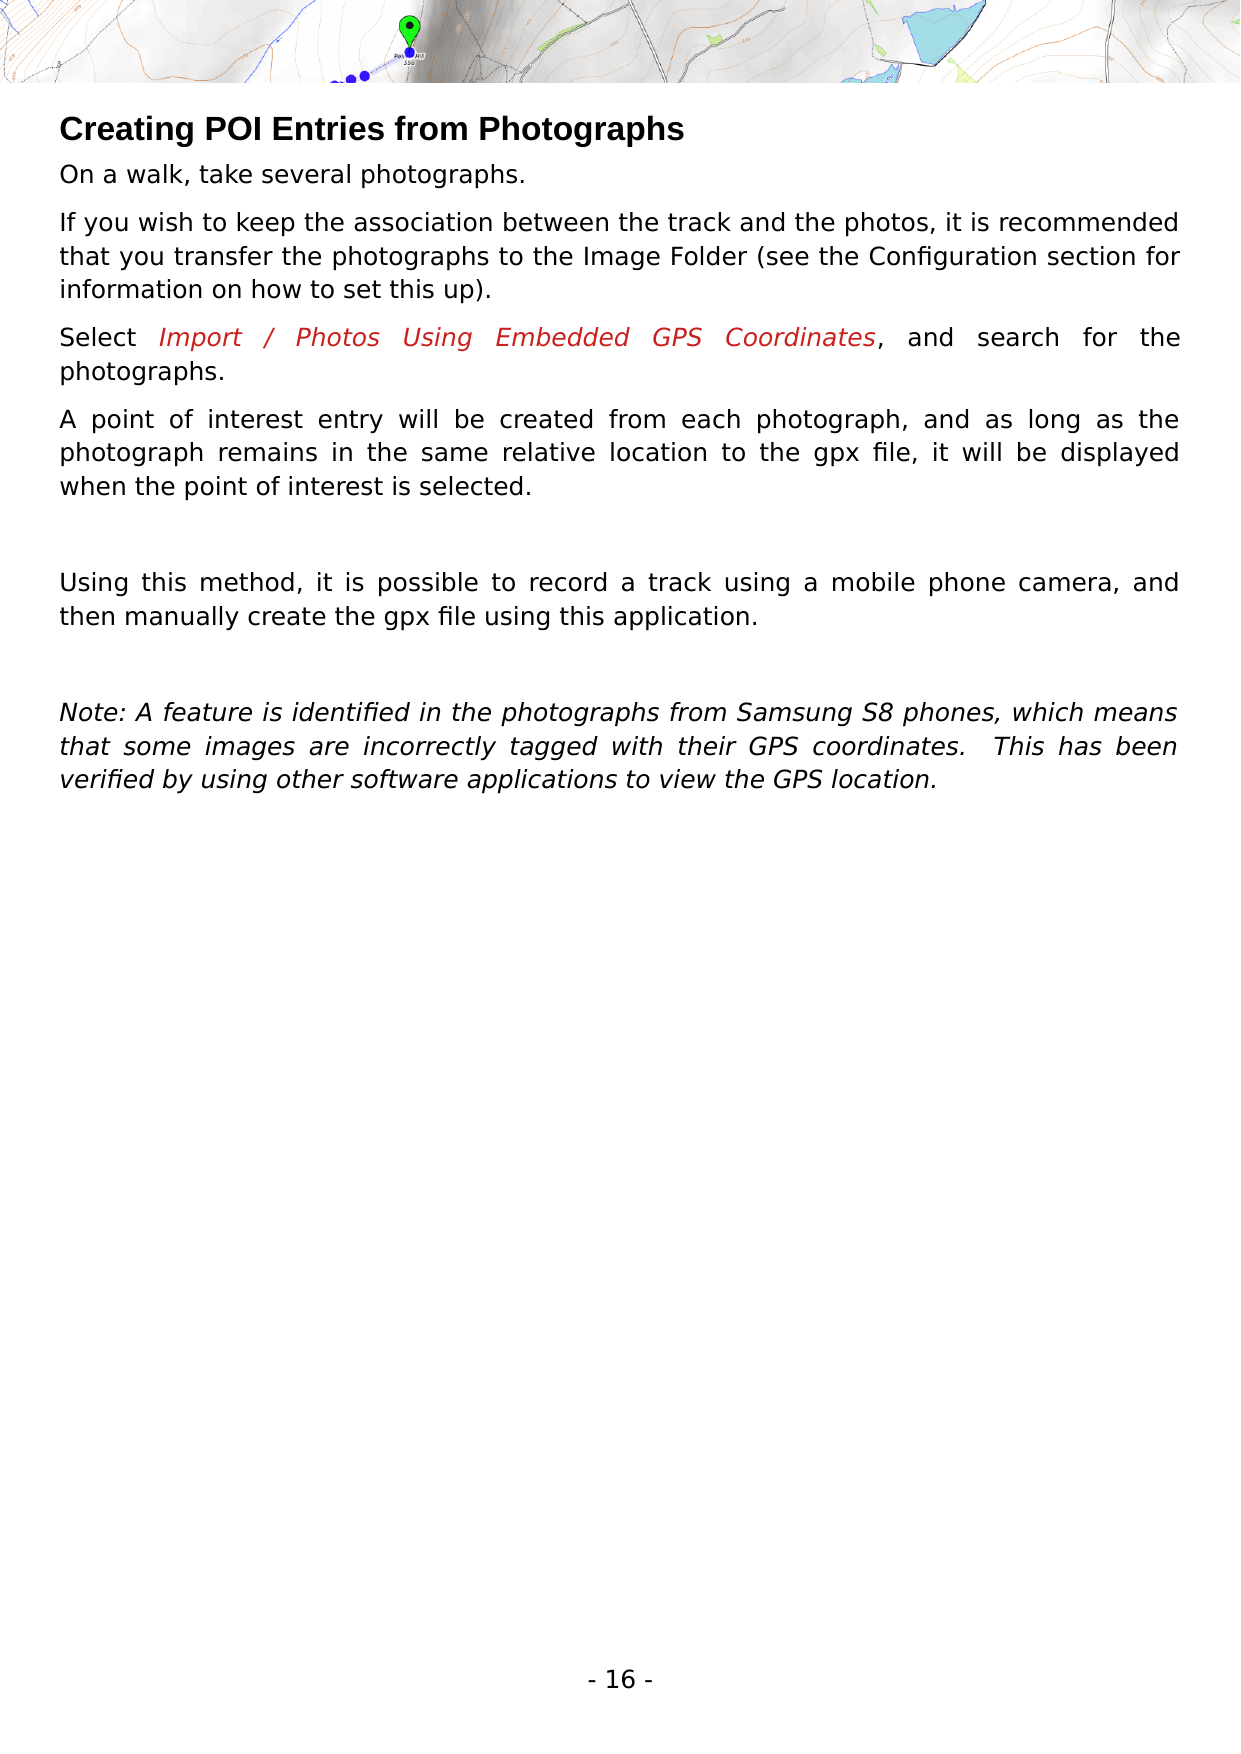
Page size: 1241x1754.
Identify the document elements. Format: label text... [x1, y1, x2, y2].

text Using this method, it is possible to record a track using a mobile phone camera, and then manually create the gpx file using this application. [59, 568, 1181, 631]
picture [0, 0, 1241, 83]
text Note: A feature is identified in the photographs from Samsung S8 phones, which means that some images are incorrectly tagged with their GPS coordinates. This has been verified by using other software applications to view the GPS location. [59, 698, 1181, 794]
text A point of interest entry will be created from each photograph, and as long as the photograph remains in the same relative location to the gpx file, it will be displayed when the point of interest is selected. [59, 405, 1181, 501]
text Select Import / Photos Using Embedded GPS Coordinates, and search for the photographs. [59, 323, 1181, 386]
text On a walk, take several photographs. [59, 160, 1181, 189]
subtitle Creating POI Entries from Photographs [59, 109, 1181, 148]
text If you wish to keep the association between the track and the photos, it is recommended that you transfer the photographs to the Image Folder (see the Configuration section for information on how to set this up). [59, 208, 1181, 304]
